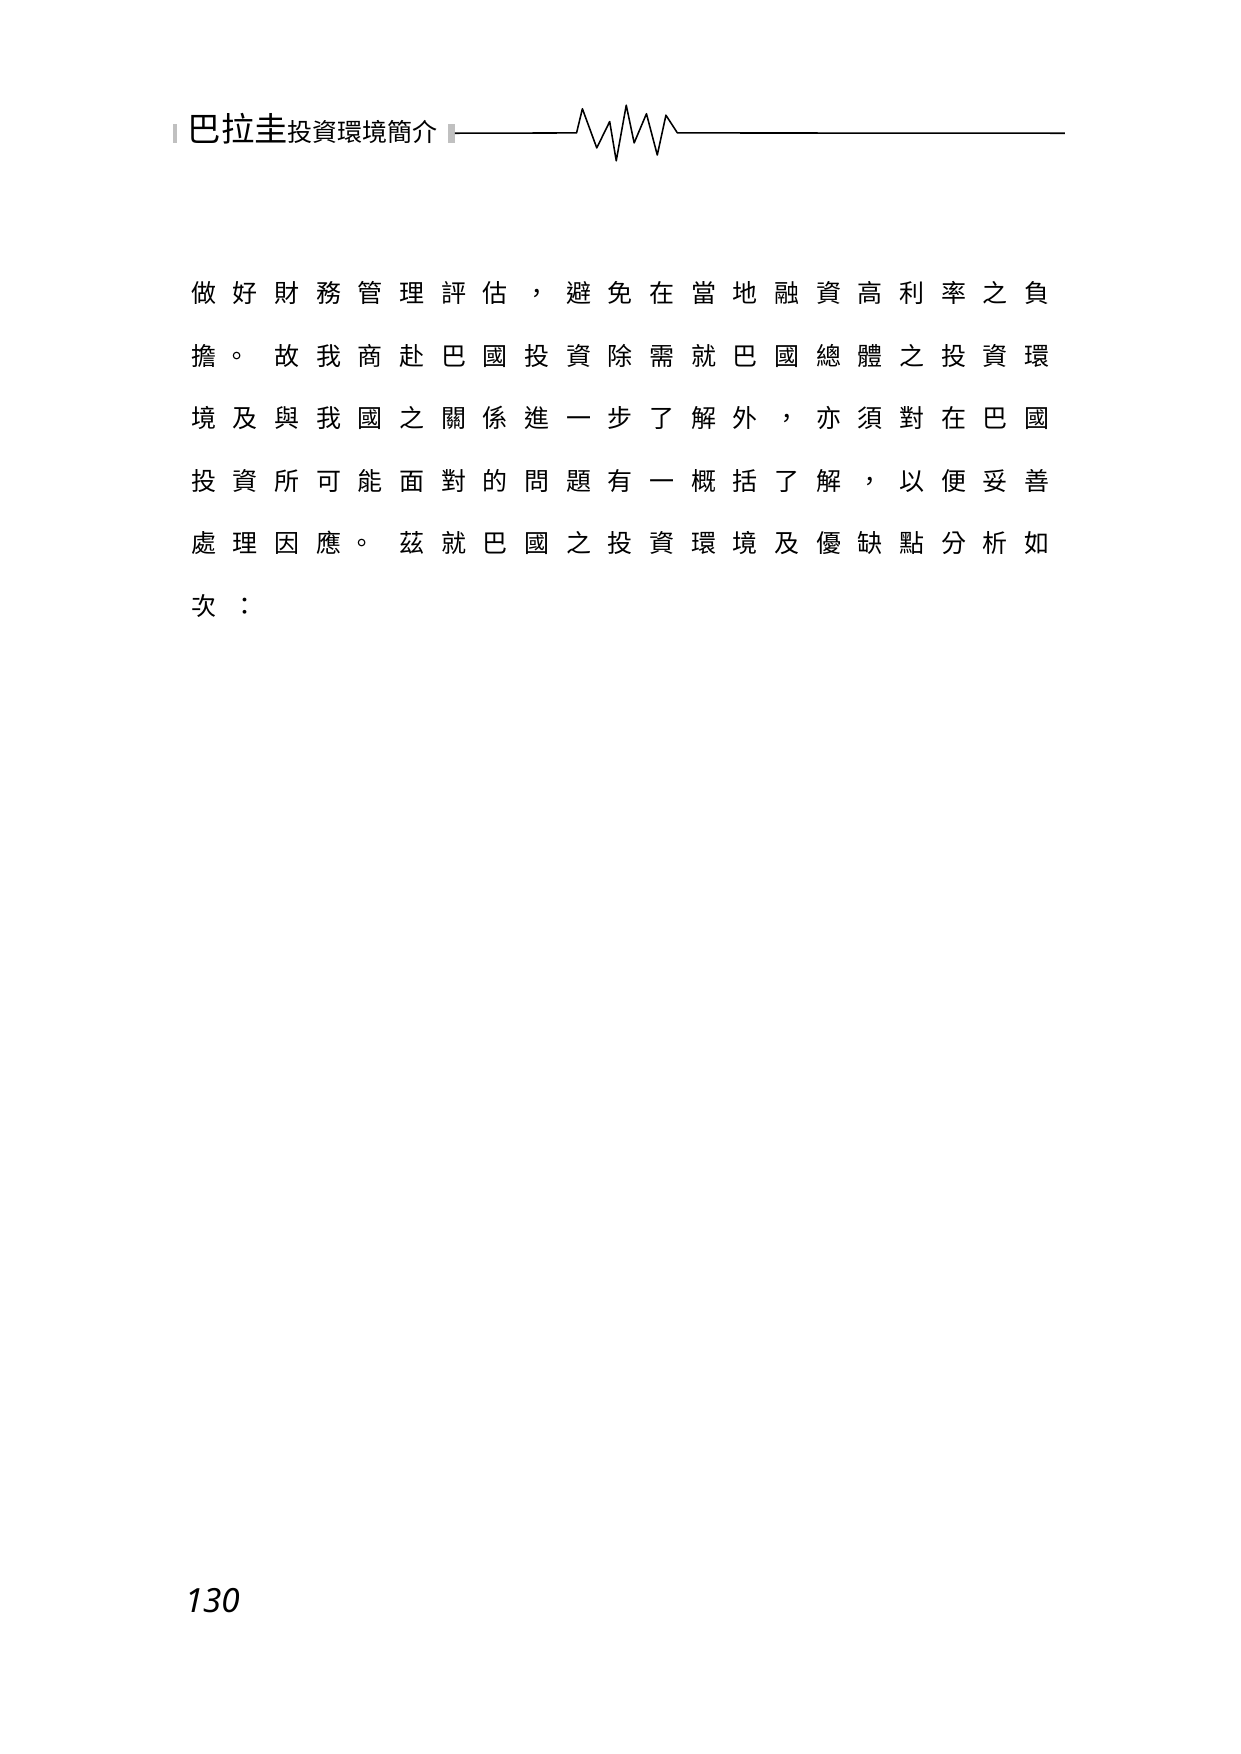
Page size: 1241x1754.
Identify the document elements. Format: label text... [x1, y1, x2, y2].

text 做好財務管理評估，避免在當地融資高利率之負擔。故我商赴巴國投資除需就巴國總體之投資環境及與我國之關係進一步了解外，亦須對在巴國投資所可能面對的問題有一概括了解，以便妥善處理因應。茲就巴國之投資環境及優缺點分析如次： [183, 250, 1058, 625]
